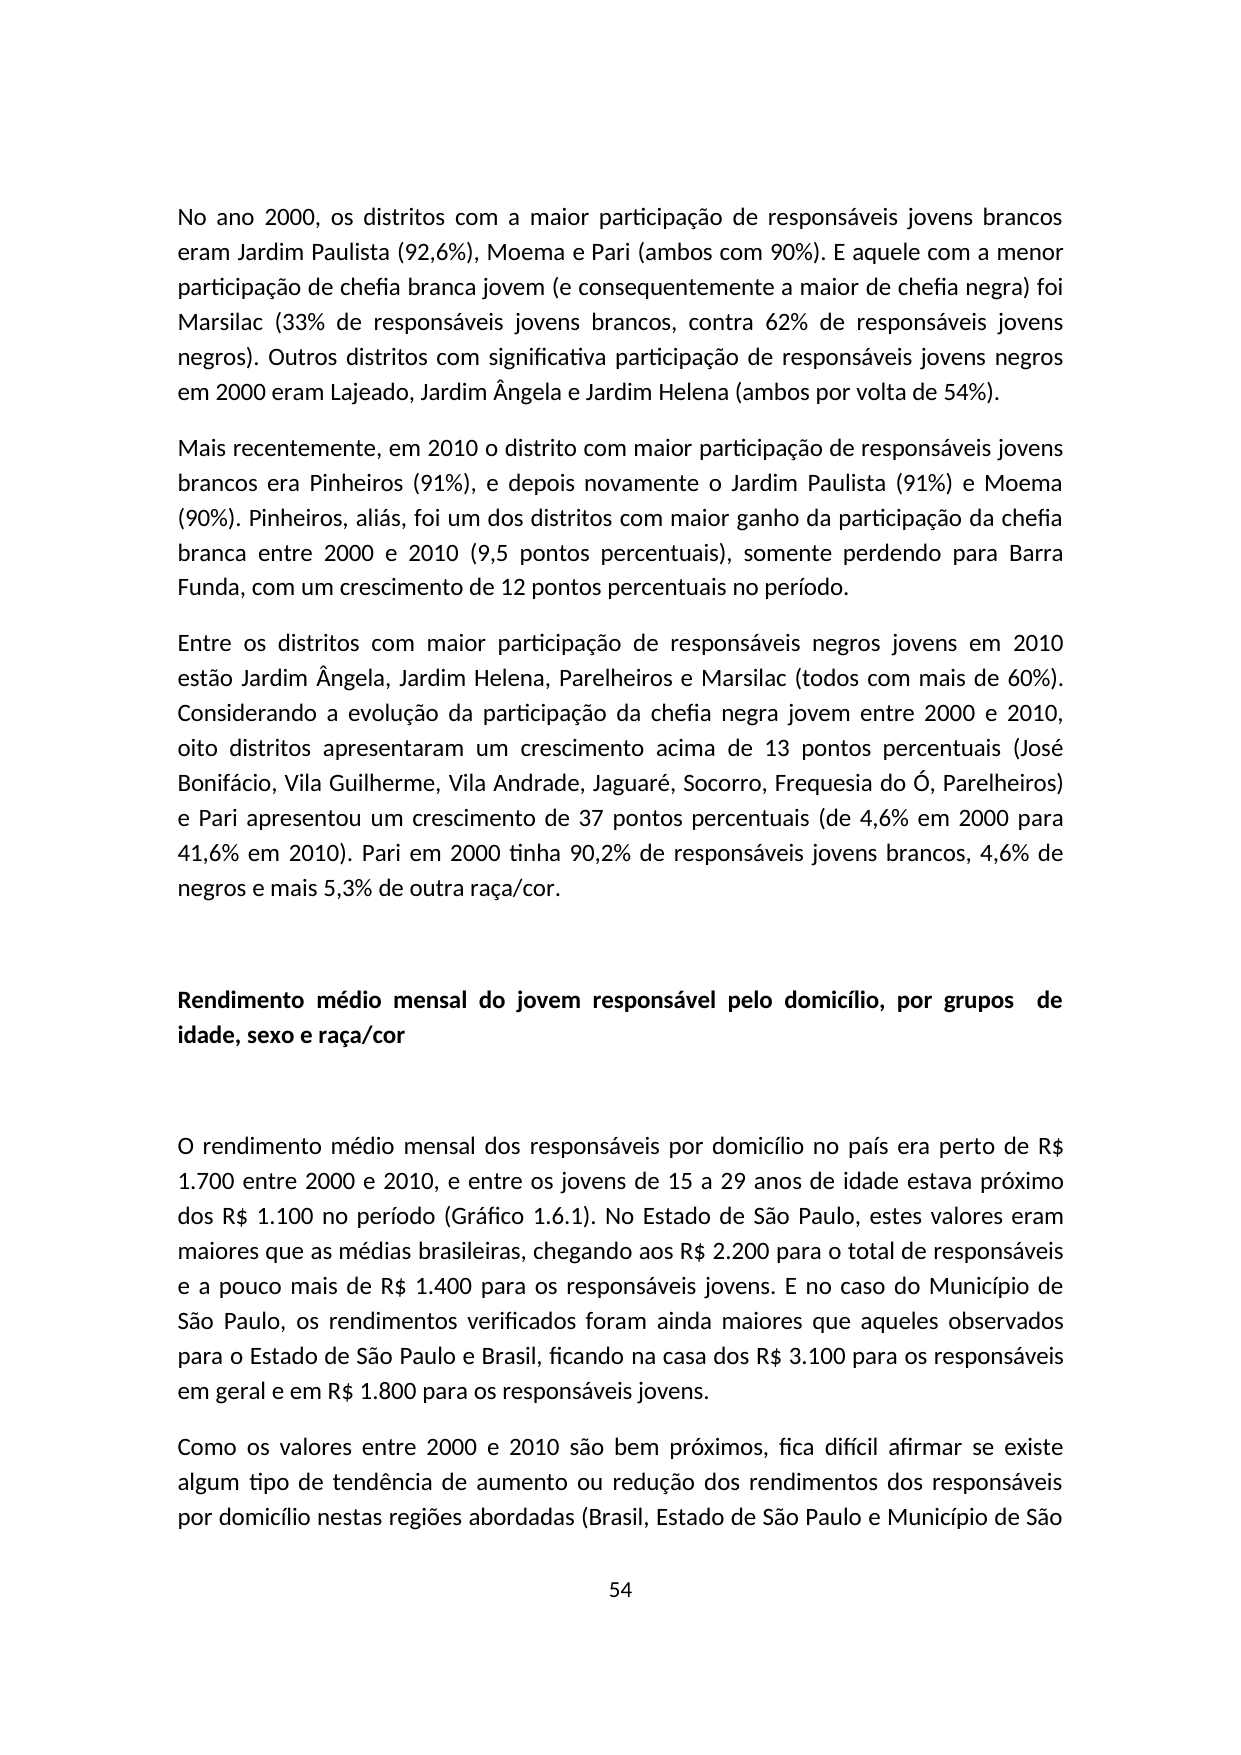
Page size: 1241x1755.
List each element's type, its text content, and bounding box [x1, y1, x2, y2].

text Como os valores entre 2000 e 2010 são bem próximos, fica difícil afirmar se existe algum tipo de tendência de aumento ou redução dos rendimentos dos responsáveis por domicílio nestas regiões abordadas (Brasil, Estado de São Paulo e Município de São [177, 1431, 1063, 1532]
subtitle Rendimento médio mensal do jovem responsável pelo domicílio, por grupos de idade, sexo e raça/cor [177, 984, 1063, 1049]
text Mais recentemente, em 2010 o distrito com maior participação de responsáveis jovens brancos era Pinheiros (91%), e depois novamente o Jardim Paulista (91%) e Moema (90%). Pinheiros, aliás, foi um dos distritos com maior ganho da participação da chefia branca entre 2000 e 2010 (9,5 pontos percentuais), somente perdendo para Barra Funda, com um crescimento de 12 pontos percentuais no período. [177, 432, 1063, 602]
text O rendimento médio mensal dos responsáveis por domicílio no país era perto de R$ 1.700 entre 2000 e 2010, e entre os jovens de 15 a 29 anos de idade estava próximo dos R$ 1.100 no período (Gráfico 1.6.1). No Estado de São Paulo, estes valores eram maiores que as médias brasileiras, chegando aos R$ 2.200 para o total de responsáveis e a pouco mais de R$ 1.400 para os responsáveis jovens. E no caso do Município de São Paulo, os rendimentos verificados foram ainda maiores que aqueles observados para o Estado de São Paulo e Brasil, ficando na casa dos R$ 3.100 para os responsáveis em geral e em R$ 1.800 para os responsáveis jovens. [177, 1131, 1064, 1406]
text No ano 2000, os distritos com a maior participação de responsáveis jovens brancos eram Jardim Paulista (92,6%), Moema e Pari (ambos com 90%). E aquele com a menor participação de chefia branca jovem (e consequentemente a maior de chefia negra) foi Marsilac (33% de responsáveis jovens brancos, contra 62% de responsáveis jovens negros). Outros distritos com significativa participação de responsáveis jovens negros em 2000 eram Lajeado, Jardim Ângela e Jardim Helena (ambos por volta de 54%). [177, 202, 1063, 407]
text Entre os distritos com maior participação de responsáveis negros jovens em 2010 estão Jardim Ângela, Jardim Helena, Parelheiros e Marsilac (todos com mais de 60%). Considerando a evolução da participação da chefia negra jovem entre 2000 e 2010, oito distritos apresentaram um crescimento acima de 13 pontos percentuais (José Bonifácio, Vila Guilherme, Vila Andrade, Jaguaré, Socorro, Frequesia do Ó, Parelheiros) e Pari apresentou um crescimento de 37 pontos percentuais (de 4,6% em 2000 para 41,6% em 2010). Pari em 2000 tinha 90,2% de responsáveis jovens brancos, 4,6% de negros e mais 5,3% de outra raça/cor. [177, 627, 1064, 903]
